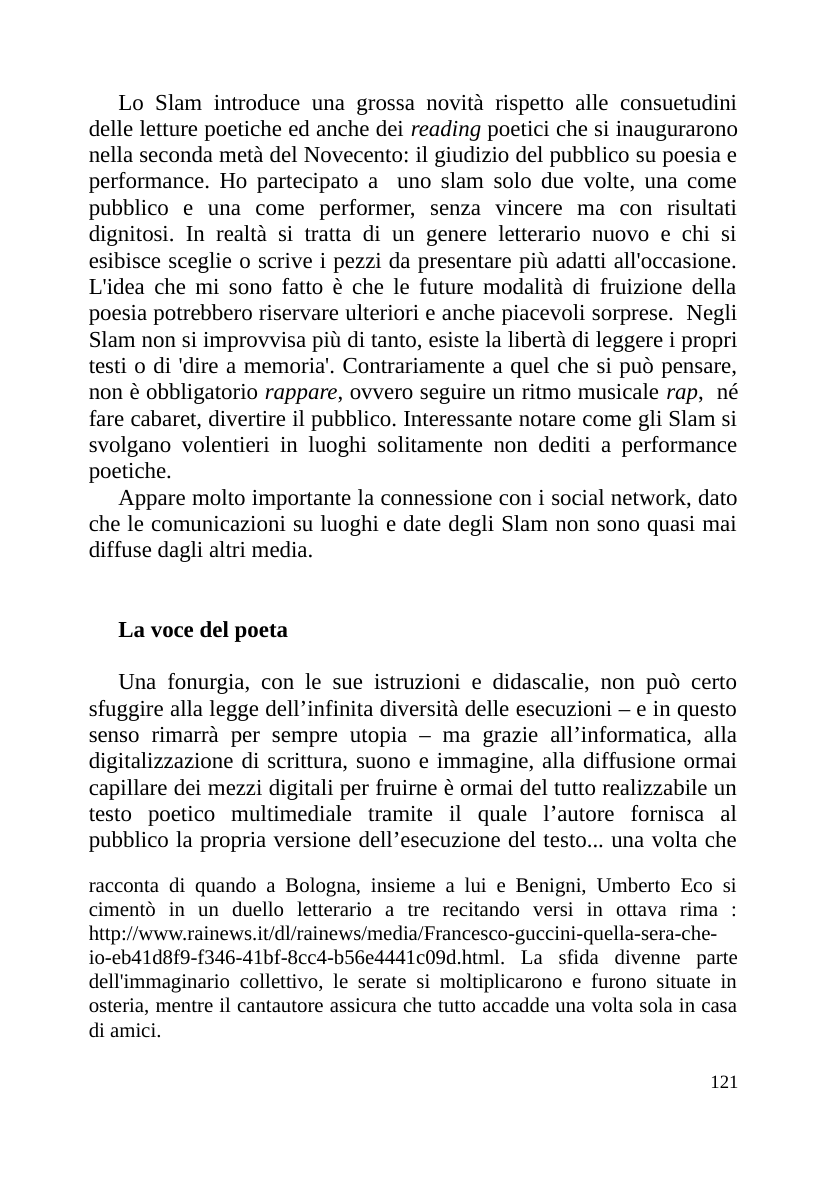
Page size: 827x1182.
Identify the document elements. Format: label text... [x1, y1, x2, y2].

text Una fonurgia, con le sue istruzioni e didascalie, non può certo sfuggire alla legge dell’infinita diversità delle esecuzioni – e in questo senso rimarrà per sempre utopia – ma grazie all’informatica, alla digitalizzazione di scrittura, suono e immagine, alla diffusione ormai capillare dei mezzi digitali per fruirne è ormai del tutto realizzabile un testo poetico multimediale tramite il quale l’autore fornisca al pubblico la propria versione dell’esecuzione del testo... una volta che [88, 668, 738, 853]
text Lo Slam introduce una grossa novità rispetto alle consuetudini delle letture poetiche ed anche dei reading poetici che si inaugurarono nella seconda metà del Novecento: il giudizio del pubblico su poesia e performance. Ho partecipato a uno slam solo due volte, una come pubblico e una come performer, senza vincere ma con risultati dignitosi. In realtà si tratta di un genere letterario nuovo e chi si esibisce sceglie o scrive i pezzi da presentare più adatti all'occasione. L'idea che mi sono fatto è che le future modalità di fruizione della poesia potrebbero riservare ulteriori e anche piacevoli sorprese. Negli Slam non si improvvisa più di tanto, esiste la libertà di leggere i propri testi o di 'dire a memoria'. Contrariamente a quel che si può pensare, non è obbligatorio rappare, ovvero seguire un ritmo musicale rap, né fare cabaret, divertire il pubblico. Interessante notare come gli Slam si svolgano volentieri in luoghi solitamente non dediti a performance poetiche. [88, 88, 738, 484]
text Appare molto importante la connessione con i social network, dato che le comunicazioni su luoghi e date degli Slam non sono quasi mai diffuse dagli altri media. [88, 484, 738, 563]
text La voce del poeta [88, 616, 738, 642]
text racconta di quando a Bologna, insieme a lui e Benigni, Umberto Eco si cimentò in un duello letterario a tre recitando versi in ottava rima : http://www.rainews.it/dl/rainews/media/Francesco-guccini-quella-sera-che-io-eb41d8f9-f346-41bf-8cc4-b56e4441c09d.html. La sfida divenne parte dell'immaginario collettivo, le serate si moltiplicarono e furono situate in osteria, mentre il cantautore assicura che tutto accadde una volta sola in casa di amici. [88, 873, 738, 1042]
